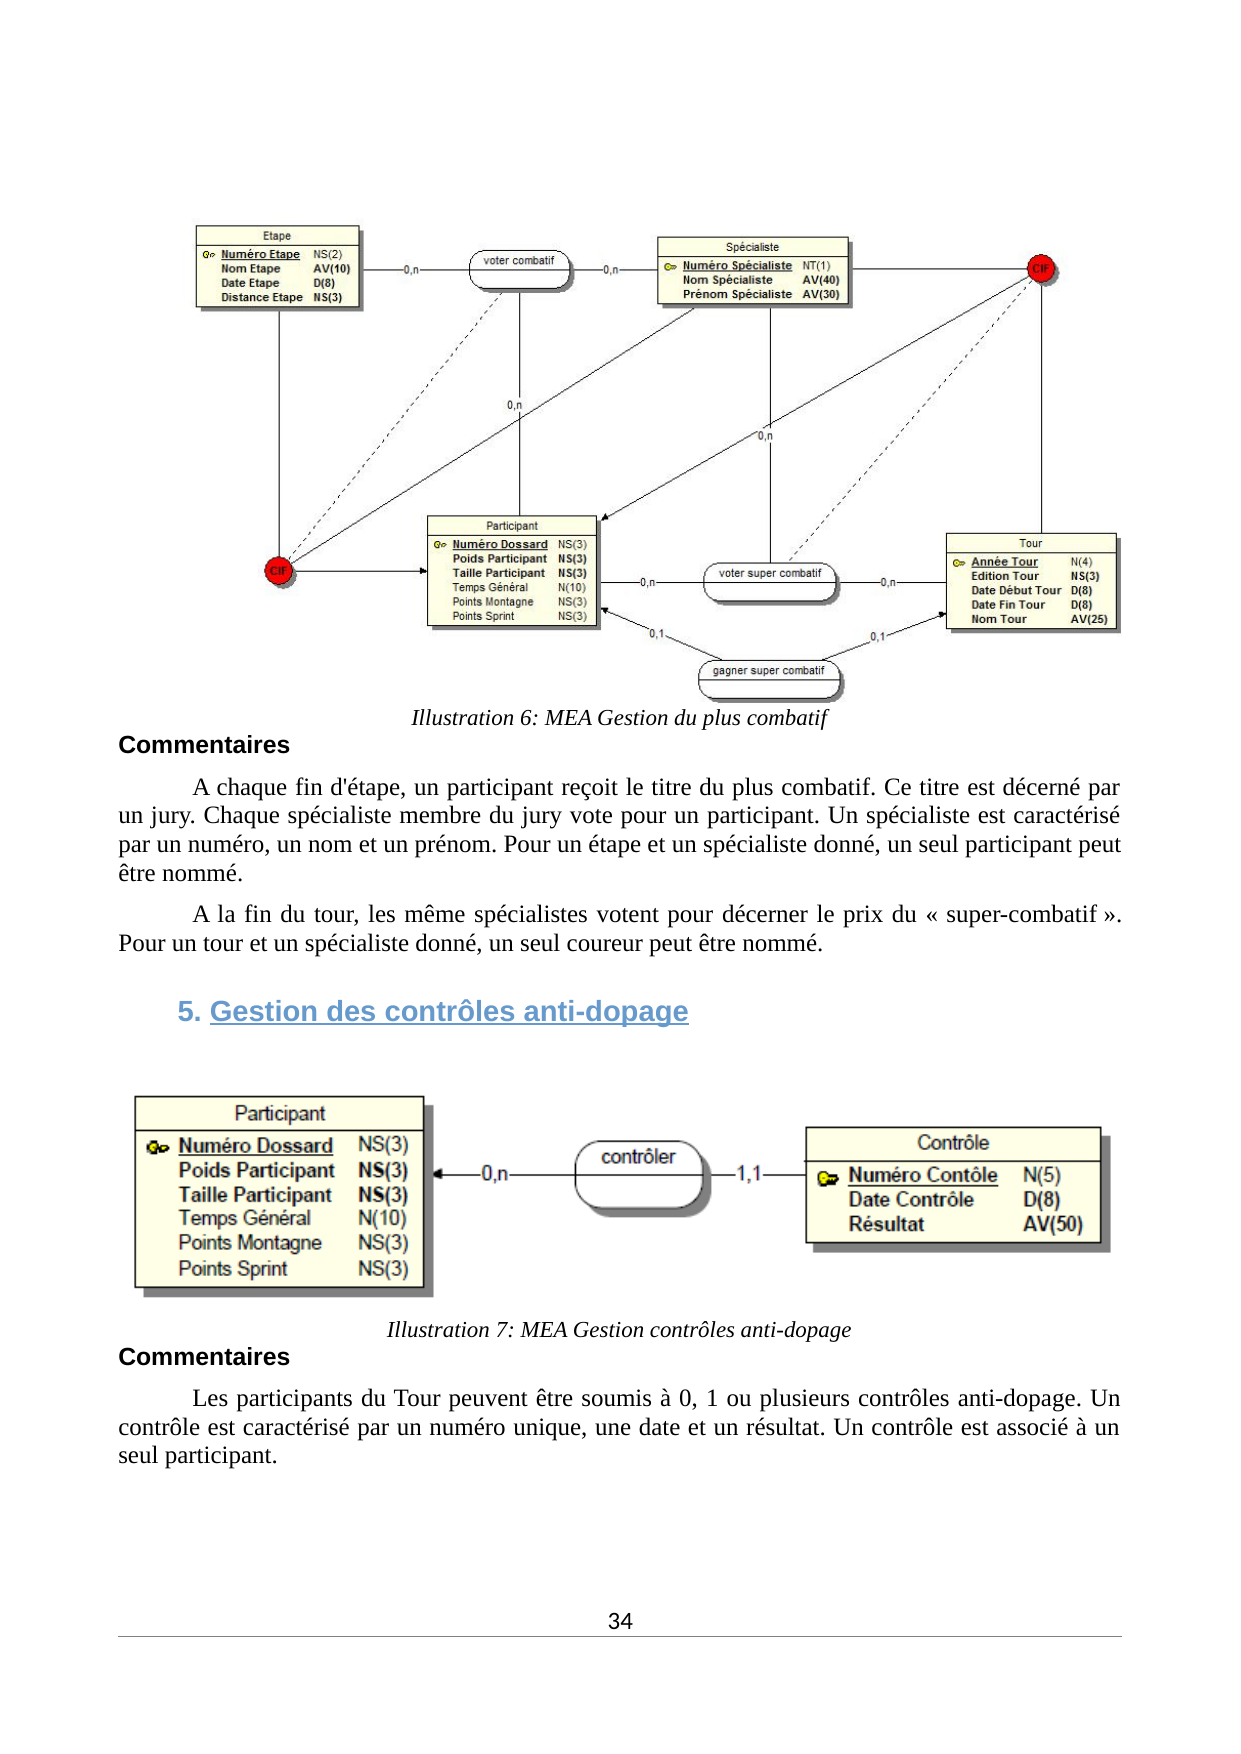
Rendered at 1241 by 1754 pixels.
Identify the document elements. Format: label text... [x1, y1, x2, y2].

text A la fin du tour, les même spécialistes votent pour décerner le prix du « super-combatif ». Pour un tour et un spécialiste donné, un seul coureur peut être nommé. [118, 899, 1122, 957]
text Les participants du Tour peuvent être soumis à 0, 1 ou plusieurs contrôles anti-dopage. Un contrôle est caractérisé par un numéro unique, une date et un résultat. Un contrôle est associé à un seul participant. [118, 1383, 1122, 1469]
subtitle Commentaires [118, 1342, 1122, 1371]
text Illustration 6: MEA Gestion du plus combatif [118, 705, 1122, 731]
subtitle Commentaires [118, 731, 1122, 759]
text Illustration 7: MEA Gestion contrôles anti-dopage [118, 1316, 1122, 1342]
picture [118, 169, 1123, 705]
subtitle [118, 1057, 1122, 1070]
text A chaque fin d'étape, un participant reçoit le titre du plus combatif. Ce titre est décerné par un jury. Chaque spécialiste membre du jury vote pour un participant. Un spécialiste est caractérisé par un numéro, un nom et un prénom. Pour un étape et un spécialiste donné, un seul participant peut être nommé. [118, 772, 1122, 887]
subtitle Gestion des contrôles anti-dopage [177, 994, 1122, 1027]
subtitle [118, 118, 1122, 169]
